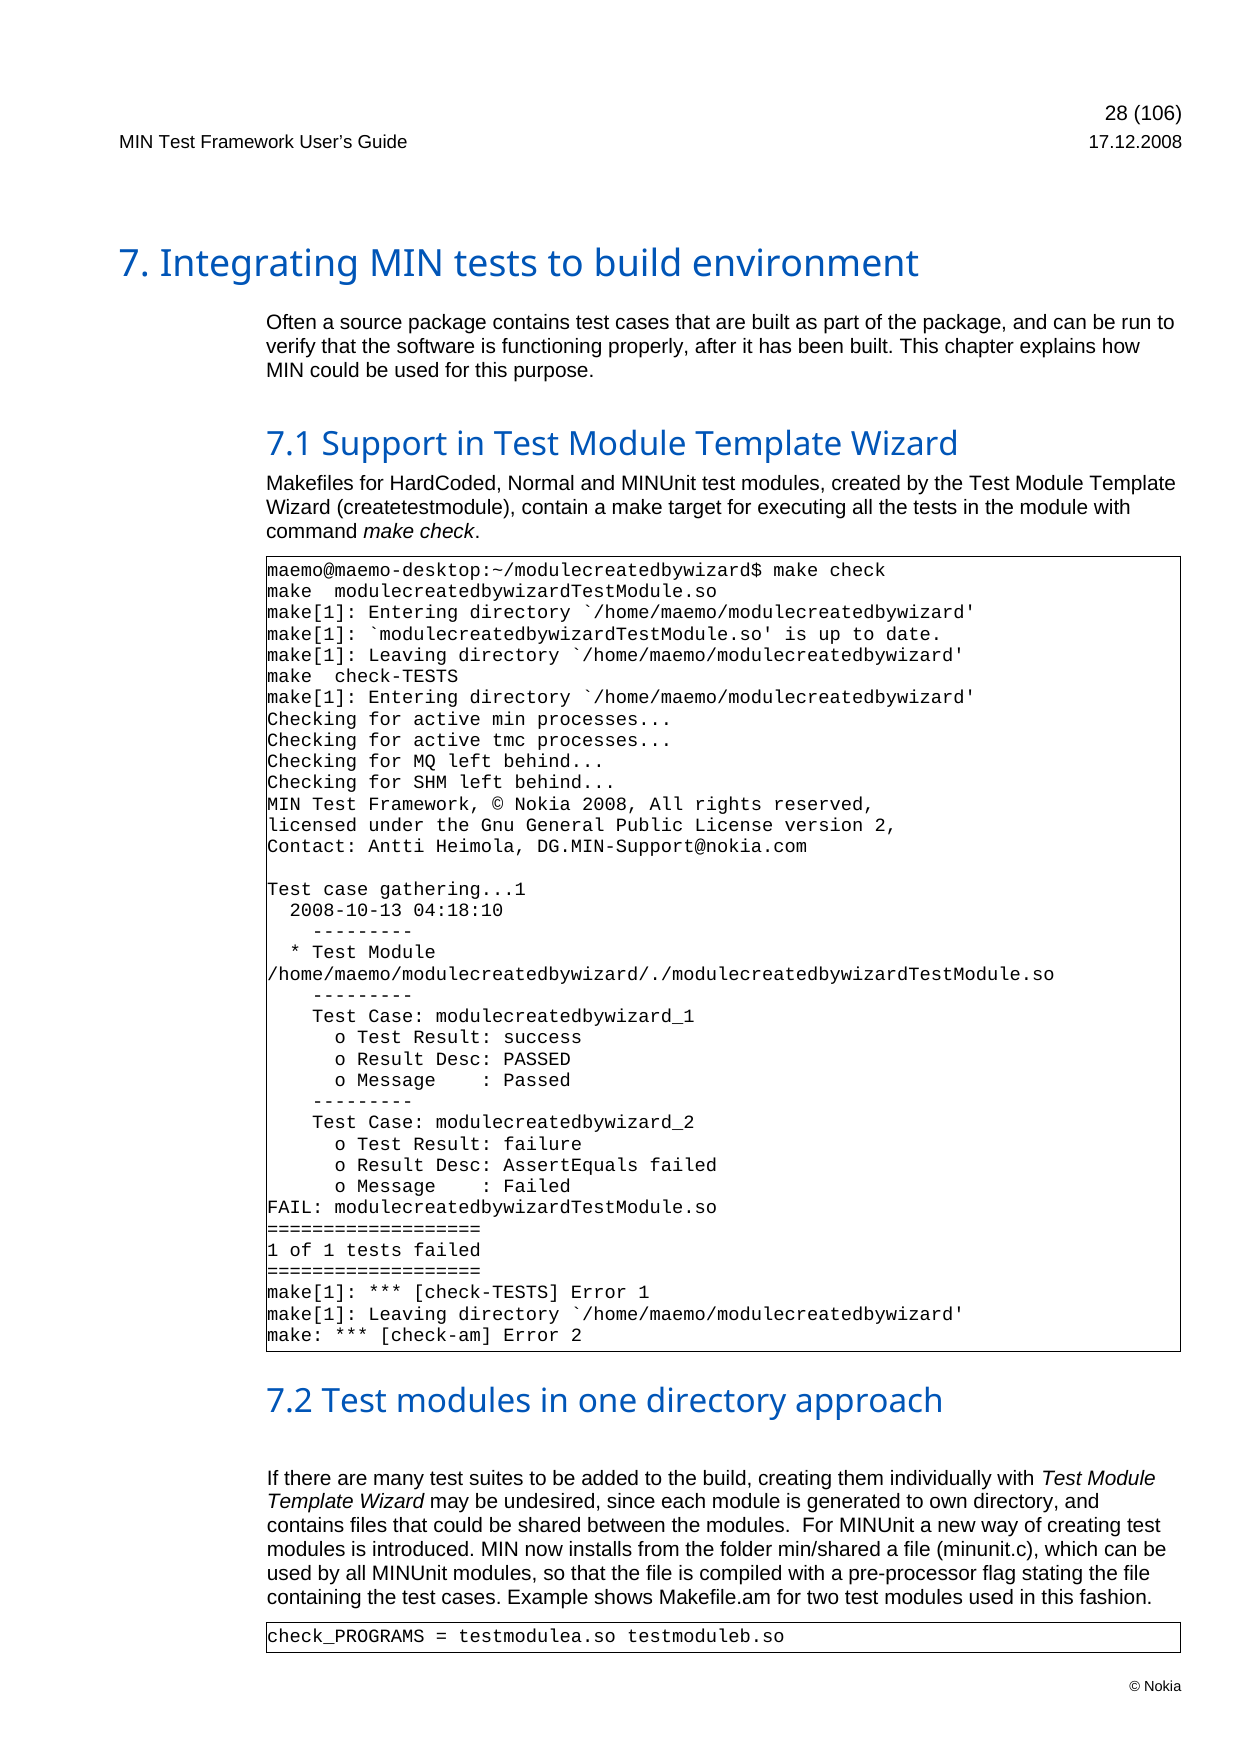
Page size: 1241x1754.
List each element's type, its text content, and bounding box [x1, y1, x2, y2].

text Test Case: modulecreatedbywizard_2 [267, 1108, 1180, 1129]
text =================== [267, 1257, 1180, 1278]
text If there are many test suites to be added to the build, creating them individually with Test Module Template Wizard may be undesired, since each module is generated to own directory, and contains files that could be shared between the modules. For MINUnit a new way of creating test modules is introduced. MIN now installs from the folder min/shared a file (minunit.c), which can be used by all MINUnit modules, so that the file is compiled with a pre-processor flag stating the file containing the test cases. Example shows Makefile.am for two test modules used in this fashion. [267, 1465, 1181, 1609]
text licensed under the Gnu General Public License version 2, [267, 811, 1180, 832]
text Often a source package contains test cases that are built as part of the package, and can be run to verify that the software is functioning properly, after it has been built. This chapter explains how MIN could be used for this purpose. [266, 310, 1181, 382]
subtitle Support in Test Module Template Wizard [266, 419, 1181, 465]
text o Message : Failed [267, 1172, 1180, 1193]
text make[1]: Leaving directory `/home/maemo/modulecreatedbywizard' [267, 1299, 1180, 1321]
text --------- [267, 1087, 1180, 1108]
subtitle Integrating MIN tests to build environment [118, 236, 1181, 287]
text Checking for active tmc processes... [267, 726, 1180, 747]
text Checking for SHM left behind... [267, 768, 1180, 789]
text --------- [267, 981, 1180, 1002]
text maemo@maemo-desktop:~/modulecreatedbywizard$ make check [267, 557, 1180, 577]
text --------- [267, 917, 1180, 938]
text o Message : Passed [267, 1066, 1180, 1087]
subtitle Test modules in one directory approach [266, 1377, 1181, 1423]
text 2008-10-13 04:18:10 [267, 896, 1180, 917]
text make: *** [check-am] Error 2 [267, 1321, 1180, 1351]
text make[1]: Leaving directory `/home/maemo/modulecreatedbywizard' [267, 641, 1180, 662]
text Test case gathering...1 [267, 874, 1180, 896]
text Checking for MQ left behind... [267, 747, 1180, 768]
text Test Case: modulecreatedbywizard_1 [267, 1002, 1180, 1023]
text make[1]: Entering directory `/home/maemo/modulecreatedbywizard' [267, 598, 1180, 619]
text o Test Result: failure [267, 1129, 1180, 1151]
text make[1]: *** [check-TESTS] Error 1 [267, 1278, 1180, 1299]
text make check-TESTS [267, 662, 1180, 683]
text FAIL: modulecreatedbywizardTestModule.so [267, 1193, 1180, 1214]
text make[1]: Entering directory `/home/maemo/modulecreatedbywizard' [267, 683, 1180, 704]
text * Test Module /home/maemo/modulecreatedbywizard/./modulecreatedbywizardTestModule.so [267, 938, 1180, 981]
text Makefiles for HardCoded, Normal and MINUnit test modules, created by the Test Module Template Wizard (createtestmodule), contain a make target for executing all the tests in the module with command make check. [266, 471, 1181, 543]
text o Result Desc: PASSED [267, 1044, 1180, 1066]
text check_PROGRAMS = testmodulea.so testmoduleb.so [267, 1623, 1180, 1652]
text make[1]: `modulecreatedbywizardTestModule.so' is up to date. [267, 619, 1180, 641]
text 1 of 1 tests failed [267, 1236, 1180, 1257]
text MIN Test Framework, © Nokia 2008, All rights reserved, [267, 789, 1180, 811]
text o Result Desc: AssertEquals failed [267, 1151, 1180, 1172]
text =================== [267, 1214, 1180, 1236]
text Contact: Antti Heimola, DG.MIN-Support@nokia.com [267, 832, 1180, 858]
text o Test Result: success [267, 1023, 1180, 1044]
text Checking for active min processes... [267, 704, 1180, 726]
text make modulecreatedbywizardTestModule.so [267, 577, 1180, 598]
